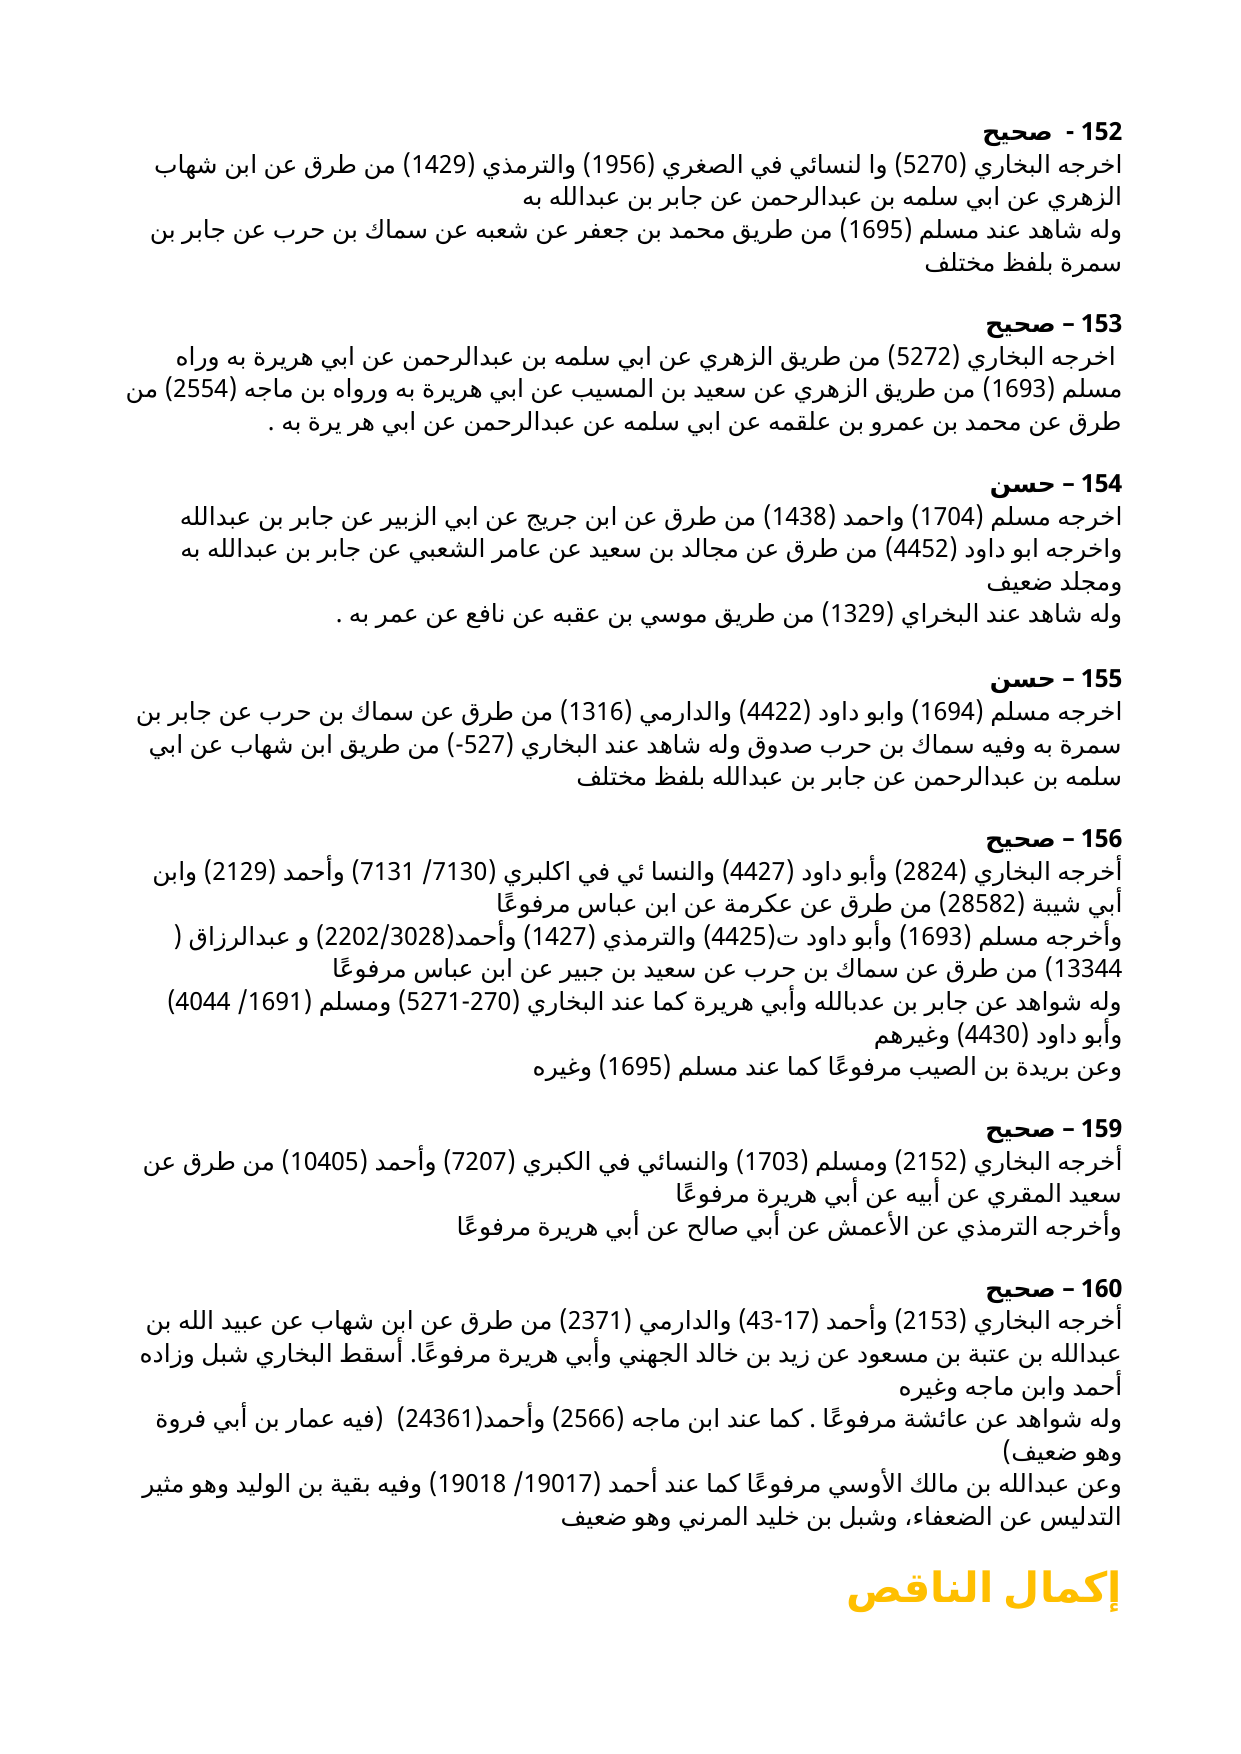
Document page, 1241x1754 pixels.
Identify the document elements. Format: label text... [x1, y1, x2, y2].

text إكمال الناقص [118, 1565, 1122, 1619]
text وله شاهد عند البخراي (1329) من طريق موسي بن عقبه عن نافع عن عمر به . [118, 600, 1122, 633]
text وعن بريدة بن الصيب مرفوعًا كما عند مسلم (1695) وغيره [118, 1053, 1122, 1086]
text 154 – حسن [118, 470, 1122, 502]
text وأخرجه مسلم (1693) وأبو داود ت(4425) والترمذي (1427) وأحمد(2202/3028) و عبدالرزاق (13344) من طرق عن سماك بن حرب عن سعيد بن جبير عن ابن عباس مرفوعًا [118, 923, 1122, 988]
text أخرجه البخاري (2824) وأبو داود (4427) والنسا ئي في اكلبري (7130/ 7131) وأحمد (2129) وابن أبي شيبة (28582) من طرق عن عكرمة عن ابن عباس مرفوعًا [118, 858, 1122, 923]
text 159 – صحيح [118, 1115, 1122, 1148]
text اخرجه البخاري (5270) وا لنسائي في الصغري (1956) والترمذي (1429) من طرق عن ابن شهاب الزهري عن ابي سلمه بن عبدالرحمن عن جابر بن عبدالله به [118, 151, 1122, 216]
text 152 - صحيح [118, 118, 1122, 151]
text اخرجه البخاري (5272) من طريق الزهري عن ابي سلمه بن عبدالرحمن عن ابي هريرة به وراه مسلم (1693) من طريق الزهري عن سعيد بن المسيب عن ابي هريرة به ورواه بن ماجه (2554) من طرق عن محمد بن عمرو بن علقمه عن ابي سلمه عن عبدالرحمن عن ابي هر يرة به . [118, 343, 1122, 441]
text اخرجه مسلم (1694) وابو داود (4422) والدارمي (1316) من طرق عن سماك بن حرب عن جابر بن سمرة به وفيه سماك بن حرب صدوق وله شاهد عند البخاري (527-) من طريق ابن شهاب عن ابي سلمه بن عبدالرحمن عن جابر بن عبدالله بلفظ مختلف [118, 698, 1122, 796]
text 160 – صحيح [118, 1275, 1122, 1307]
text وعن عبدالله بن مالك الأوسي مرفوعًا كما عند أحمد (19017/ 19018) وفيه بقية بن الوليد وهو مثير التدليس عن الضعفاء، وشبل بن خليد المرني وهو ضعيف [118, 1470, 1122, 1536]
text وأخرجه الترمذي عن الأعمش عن أبي صالح عن أبي هريرة مرفوعًا [118, 1213, 1122, 1246]
text 156 – صحيح [118, 825, 1122, 858]
text وله شواهد عن جابر بن عدبالله وأبي هريرة كما عند البخاري (270-5271) ومسلم (1691/ 4044) وأبو داود (4430) وغيرهم [118, 988, 1122, 1053]
text 155 – حسن [118, 666, 1122, 698]
text أخرجه البخاري (2152) ومسلم (1703) والنسائي في الكبري (7207) وأحمد (10405) من طرق عن سعيد المقري عن أبيه عن أبي هريرة مرفوعًا [118, 1148, 1122, 1213]
text وله شاهد عند مسلم (1695) من طريق محمد بن جعفر عن شعبه عن سماك بن حرب عن جابر بن سمرة بلفظ مختلف [118, 216, 1122, 281]
text 153 – صحيح [118, 310, 1122, 343]
text أخرجه البخاري (2153) وأحمد (17-43) والدارمي (2371) من طرق عن ابن شهاب عن عبيد الله بن عبدالله بن عتبة بن مسعود عن زيد بن خالد الجهني وأبي هريرة مرفوعًا. أسقط البخاري شبل وزاده أحمد وابن ماجه وغيره [118, 1307, 1122, 1405]
text وله شواهد عن عائشة مرفوعًا . كما عند ابن ماجه (2566) وأحمد(24361) (فيه عمار بن أبي فروة وهو ضعيف) [118, 1405, 1122, 1470]
text اخرجه مسلم (1704) واحمد (1438) من طرق عن ابن جريج عن ابي الزبير عن جابر بن عبدالله واخرجه ابو داود (4452) من طرق عن مجالد بن سعيد عن عامر الشعبي عن جابر بن عبدالله به ومجلد ضعيف [118, 502, 1122, 600]
